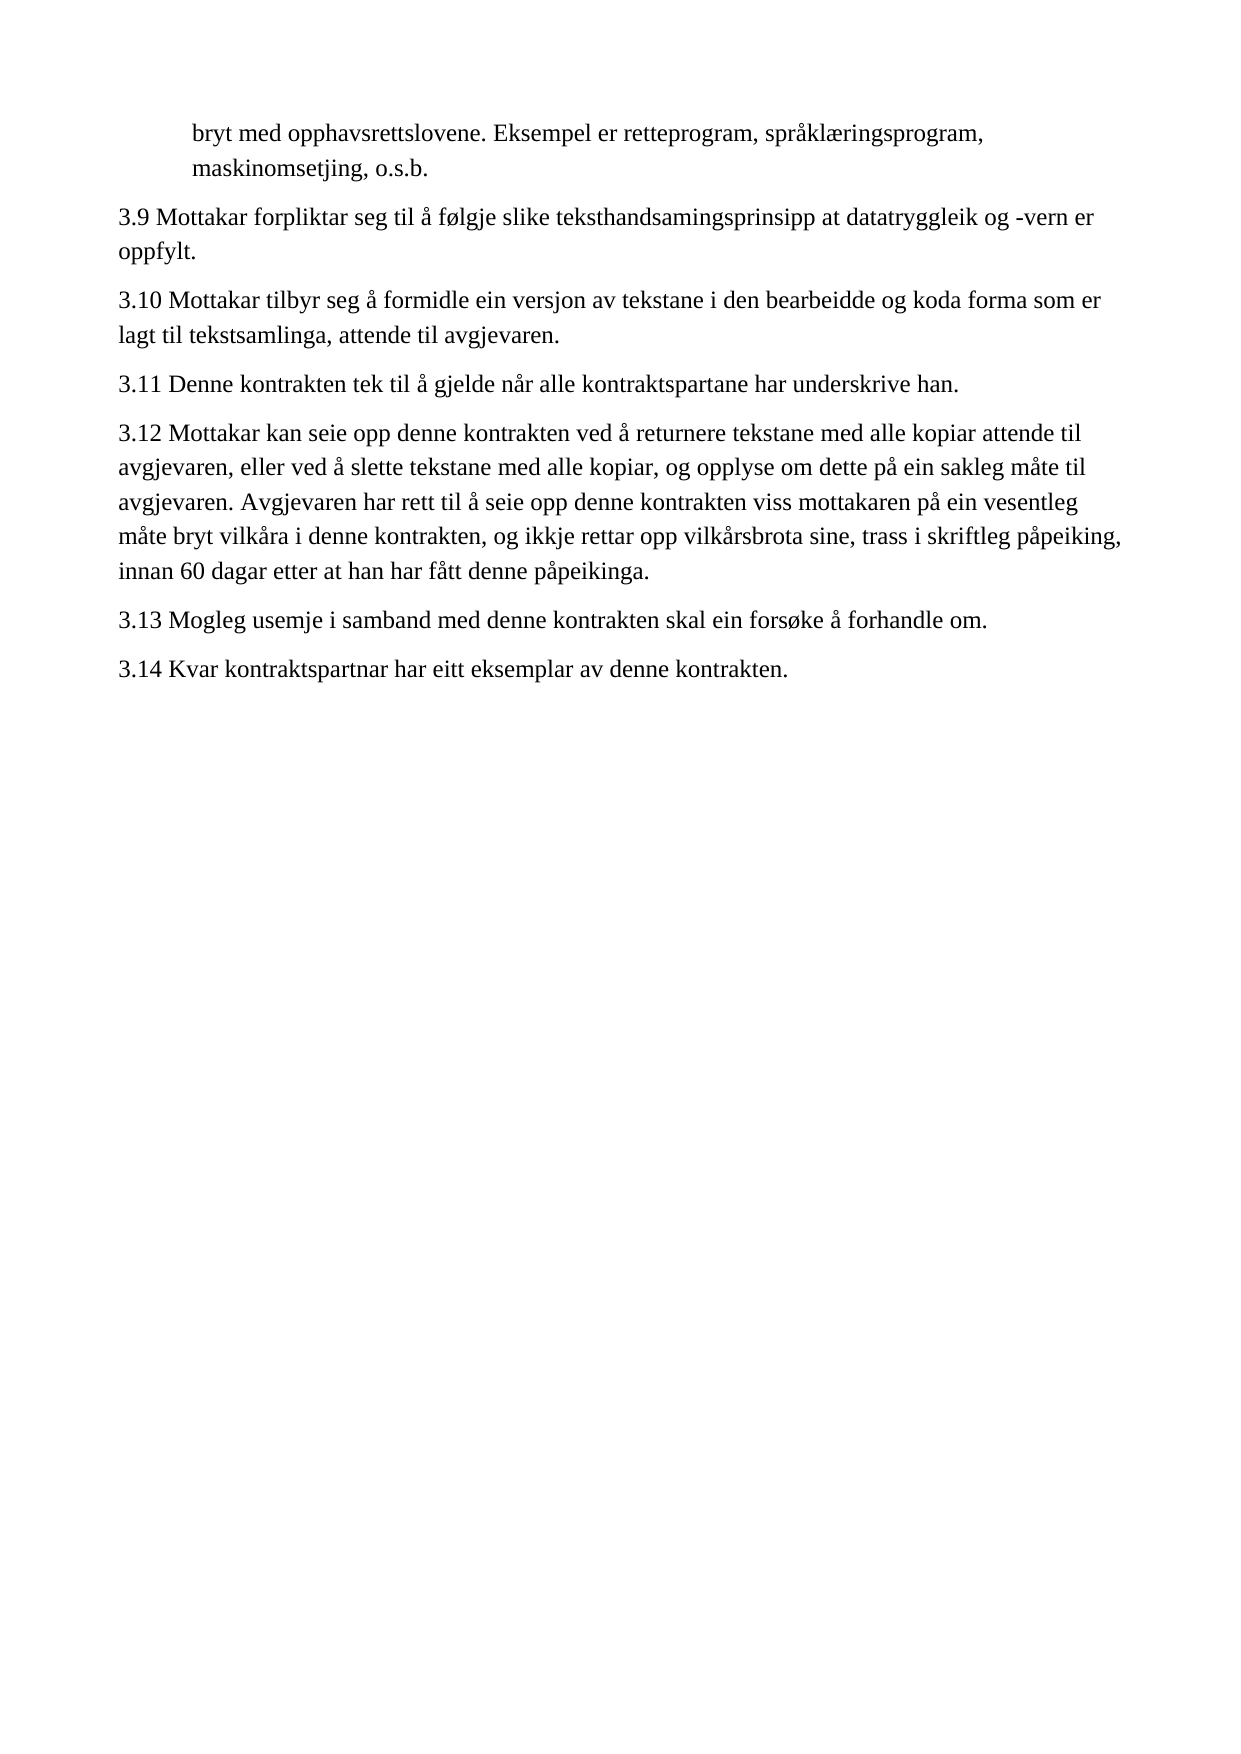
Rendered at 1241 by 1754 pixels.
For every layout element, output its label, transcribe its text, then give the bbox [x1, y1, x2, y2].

text 3.13 Mogleg usemje i samband med denne kontrakten skal ein forsøke å forhandle om. [118, 605, 1122, 633]
text 3.12 Mottakar kan seie opp denne kontrakten ved å returnere tekstane med alle kopiar attende til avgjevaren, eller ved å slette tekstane med alle kopiar, og opplyse om dette på ein sakleg måte til avgjevaren. Avgjevaren har rett til å seie opp denne kontrakten viss mottakaren på ein vesentleg måte bryt vilkåra i denne kontrakten, og ikkje rettar opp vilkårsbrota sine, trass i skriftleg påpeiking, innan 60 dagar etter at han har fått denne påpeikinga. [118, 418, 1122, 584]
text 3.14 Kvar kontraktspartnar har eitt eksemplar av denne kontrakten. [118, 654, 1122, 683]
text 3.9 Mottakar forpliktar seg til å følgje slike teksthandsamingsprinsipp at datatryggleik og -vern er oppfylt. [118, 202, 1122, 265]
list bryt med opphavsrettslovene. Eksempel er retteprogram, språklæringsprogram, maskinomsetjing, o.s.b. [162, 118, 1122, 181]
text 3.11 Denne kontrakten tek til å gjelde når alle kontraktspartane har underskrive han. [118, 369, 1122, 397]
text 3.10 Mottakar tilbyr seg å formidle ein versjon av tekstane i den bearbeidde og koda forma som er lagt til tekstsamlinga, attende til avgjevaren. [118, 285, 1122, 348]
